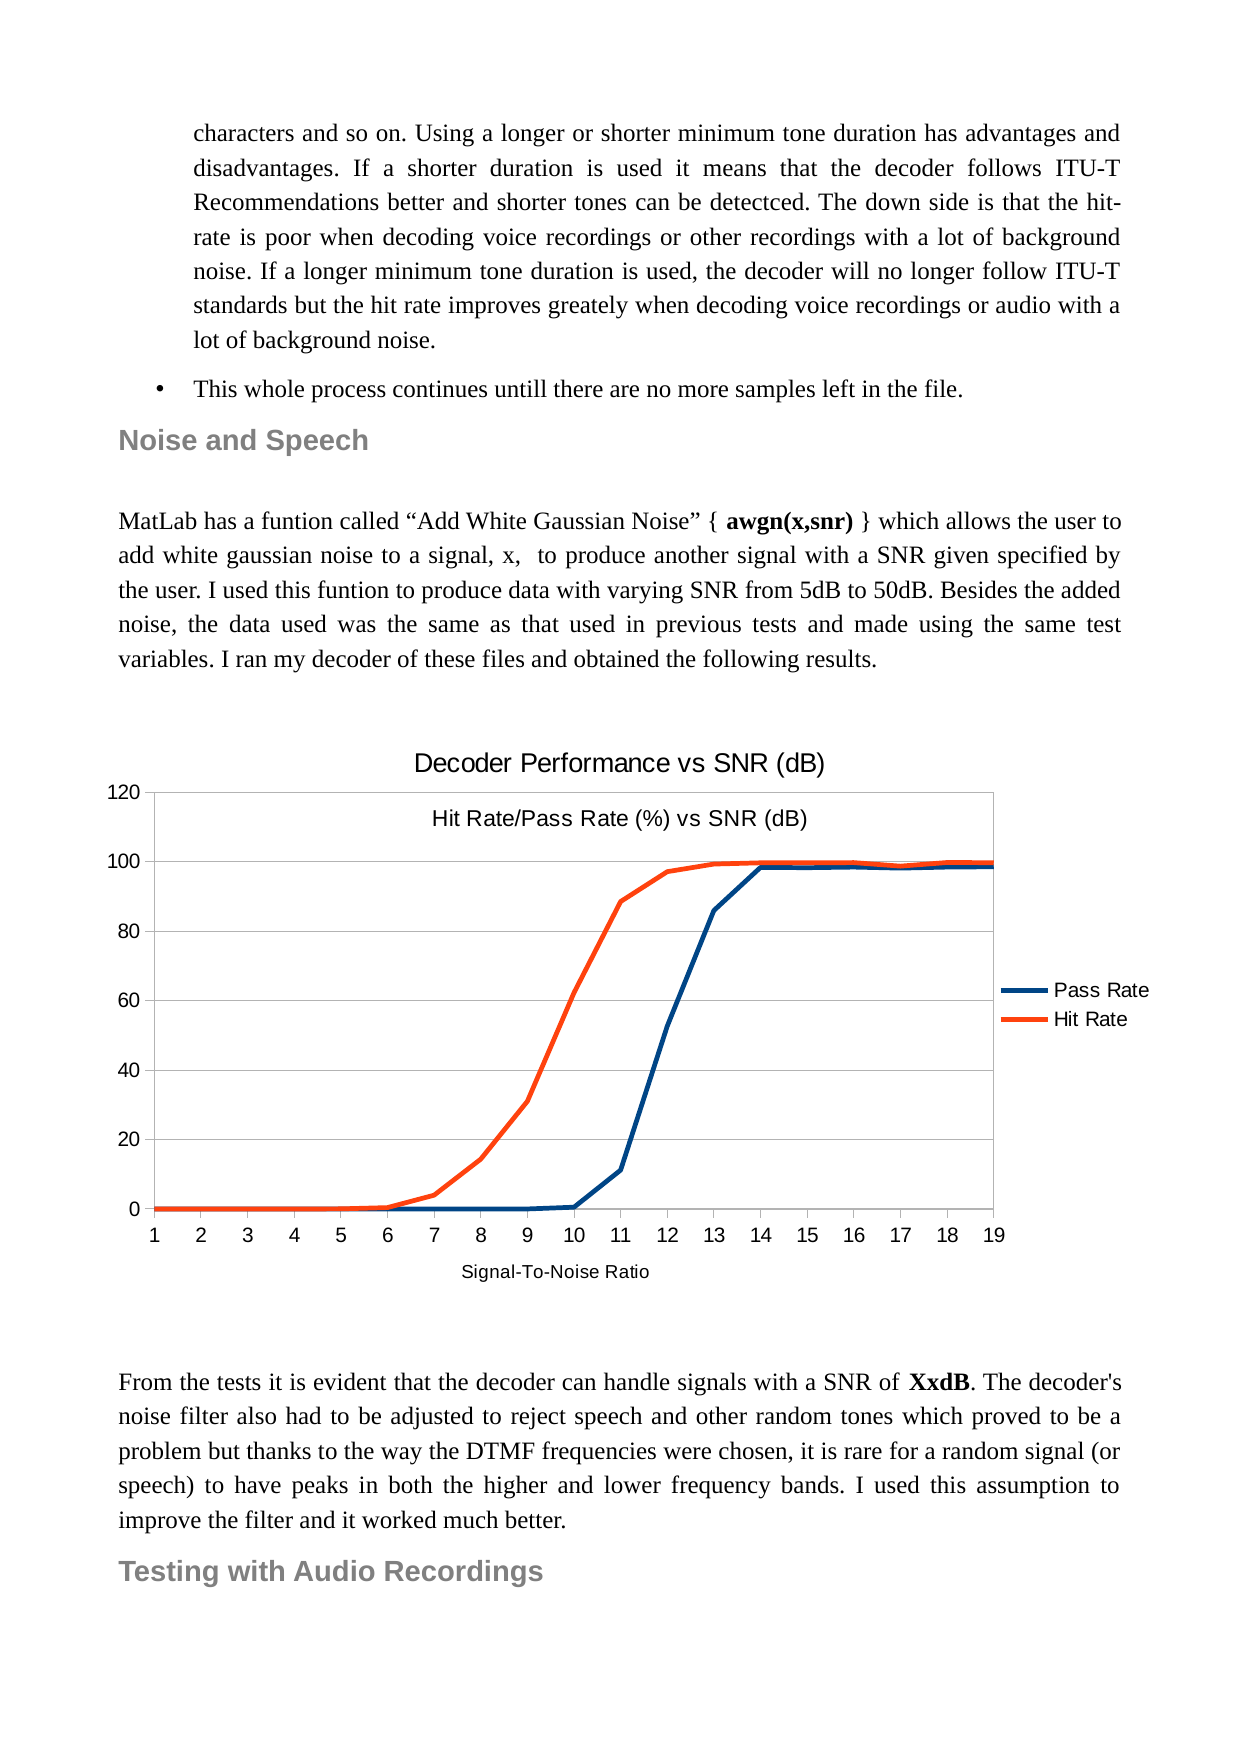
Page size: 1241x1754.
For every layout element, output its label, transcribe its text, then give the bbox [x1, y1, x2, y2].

subtitle Noise and Speech [118, 423, 1122, 457]
text From the tests it is evident that the decoder can handle signals with a SNR of XxdB. The decoder's noise filter also had to be adjusted to reject speech and other random tones which proved to be a problem but thanks to the way the DTMF frequencies were chosen, it is rare for a random signal (or speech) to have peaks in both the higher and lower frequency bands. I used this assumption to improve the filter and it worked much better. [118, 1367, 1122, 1533]
list characters and so on. Using a longer or shorter minimum tone duration has advantages and disadvantages. If a shorter duration is used it means that the decoder follows ITU-T Recommendations better and shorter tones can be detectced. The down side is that the hit-rate is poor when decoding voice recordings or other recordings with a lot of background noise. If a longer minimum tone duration is used, the decoder will no longer follow ITU-T standards but the hit rate improves greately when decoding voice recordings or audio with a lot of background noise. [156, 118, 1122, 354]
list This whole process continues untill there are no more samples left in the file. [156, 374, 1122, 403]
text MatLab has a funtion called “Add White Gaussian Noise” { awgn(x,snr) } which allows the user to add white gaussian noise to a signal, x, to produce another signal with a SNR given specified by the user. I used this funtion to produce data with varying SNR from 5dB to 50dB. Besides the added noise, the data used was the same as that used in previous tests and made using the same test variables. I ran my decoder of these files and obtained the following results. [118, 506, 1122, 672]
subtitle Testing with Audio Recordings [118, 1554, 1122, 1587]
